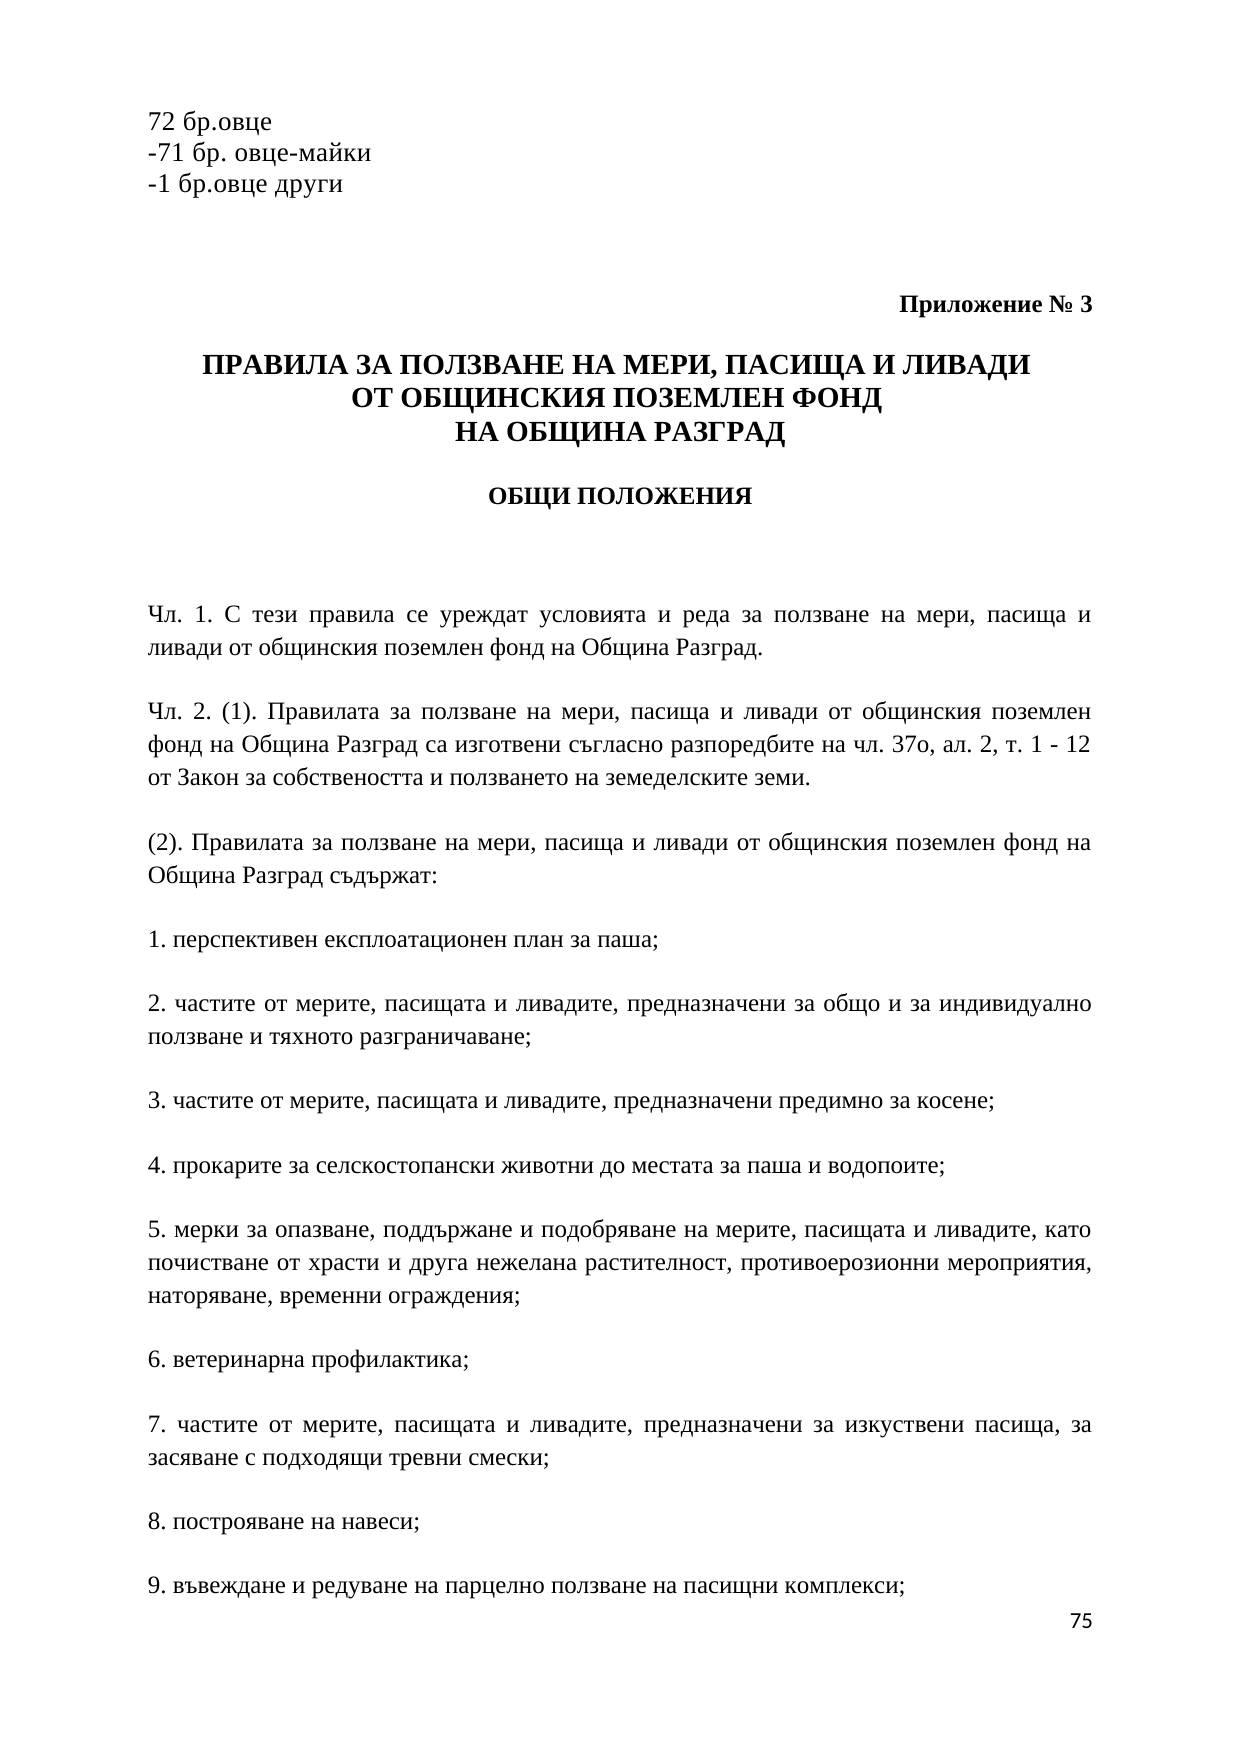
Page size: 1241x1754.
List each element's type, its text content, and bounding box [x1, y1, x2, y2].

text 1. перспективен експлоатационен план за паша; [148, 924, 1093, 953]
text 9. въвеждане и редуване на парцелно ползване на пасищни комплекси; [148, 1570, 1093, 1599]
text 3. частите от мерите, пасищата и ливадите, предназначени предимно за косене; [148, 1086, 1093, 1114]
text ПРАВИЛА ЗА ПОЛЗВАНЕ НА МЕРИ, ПАСИЩА И ЛИВАДИ [148, 347, 1093, 380]
text Чл. 1. С тези правила се уреждат условията и реда за ползване на мери, пасища и ливади от общинския поземлен фонд на Община Разград. [148, 599, 1093, 661]
text -1 бр.овце други [148, 167, 1093, 198]
text 72 бр.овце [148, 105, 1093, 136]
text ОБЩИ ПОЛОЖЕНИЯ [148, 481, 1093, 510]
text Приложение № 3 [148, 289, 1093, 318]
text ОТ ОБЩИНСКИЯ ПОЗЕМЛЕН ФОНД [148, 380, 1093, 414]
text Чл. 2. (1). Правилата за ползване на мери, пасища и ливади от общинския поземлен фонд на Община Разград са изготвени съгласно разпоредбите на чл. 37о, ал. 2, т. 1 - 12 от Закон за собствеността и ползването на земеделските земи. [148, 696, 1093, 791]
text 4. прокарите за селскостопански животни до местата за паша и водопоите; [148, 1150, 1093, 1179]
text (2). Правилата за ползване на мери, пасища и ливади от общинския поземлен фонд на Община Разград съдържат: [148, 827, 1093, 888]
text 6. ветеринарна профилактика; [148, 1344, 1093, 1373]
text 7. частите от мерите, пасищата и ливадите, предназначени за изкуствени пасища, за засяване с подходящи тревни смески; [148, 1409, 1093, 1471]
text НА ОБЩИНА РАЗГРАД [148, 414, 1093, 447]
text 8. построяване на навеси; [148, 1506, 1093, 1535]
text 5. мерки за опазване, поддържане и подобряване на мерите, пасищата и ливадите, като почистване от храсти и друга нежелана растителност, противоерозионни мероприятия, наторяване, временни ограждения; [148, 1214, 1093, 1309]
text -71 бр. овце-майки [148, 136, 1093, 167]
text 2. частите от мерите, пасищата и ливадите, предназначени за общо и за индивидуално ползване и тяхното разграничаване; [148, 988, 1093, 1050]
